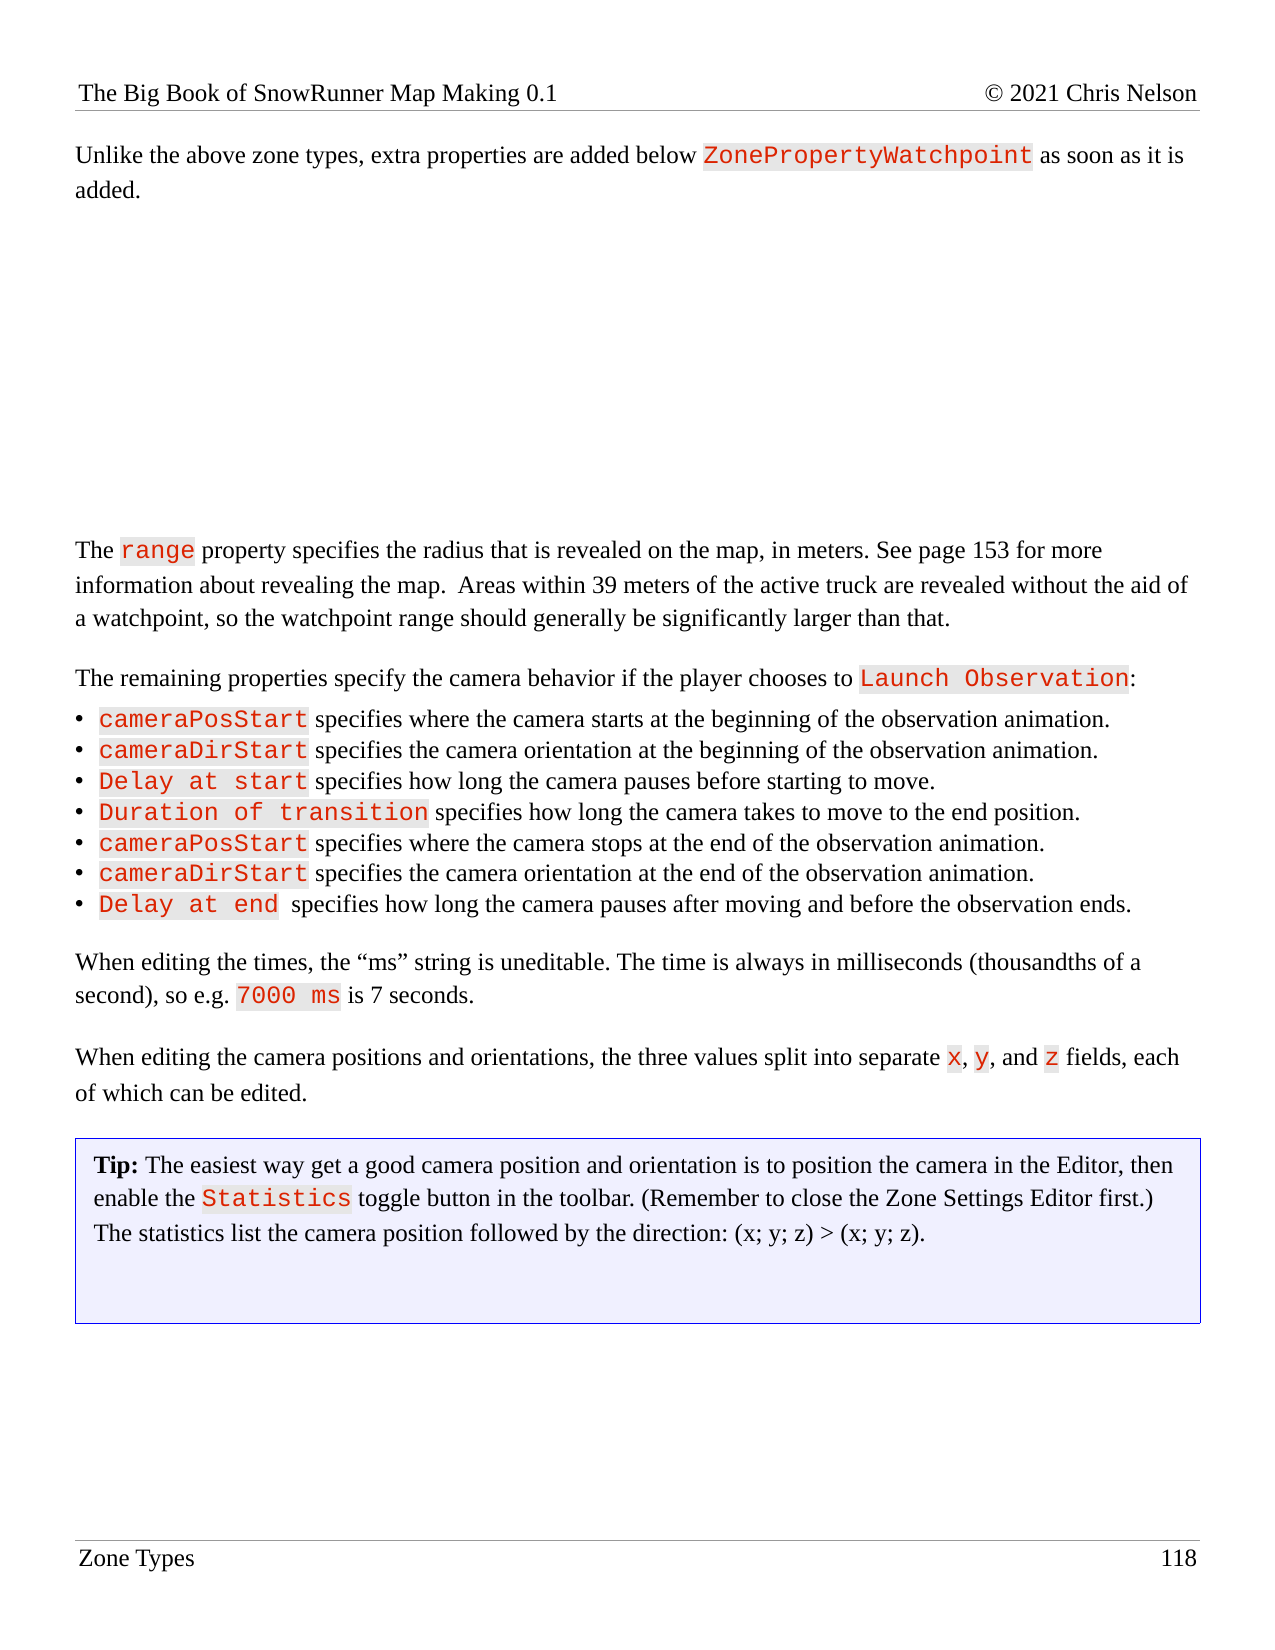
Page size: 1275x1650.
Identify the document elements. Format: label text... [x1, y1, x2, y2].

list The easiest way get a good camera position and orientation is to position the camera in the Editor, then enable the Statistics toggle button in the toolbar. (Remember to close the Zone Settings Editor first.) The statistics list the camera position followed by the direction: (x; y; z) > (x; y; z). [76, 1139, 1200, 1247]
list Delay at start specifies how long the camera pauses before starting to move. [75, 766, 1200, 797]
list cameraPosStart specifies where the camera starts at the beginning of the observation animation. [75, 704, 1200, 735]
list cameraDirStart specifies the camera orientation at the beginning of the observation animation. [75, 735, 1200, 766]
text When editing the camera positions and orientations, the three values split into separate x, y, and z fields, each of which can be edited. [75, 1042, 1200, 1106]
subtitle The remaining properties specify the camera behavior if the player chooses to Launch Observation: [75, 663, 1200, 694]
text When editing the times, the “ms” string is uneditable. The time is always in milliseconds (thousandths of a second), so e.g. 7000 ms is 7 seconds. [75, 947, 1200, 1011]
text The range property specifies the radius that is revealed on the map, in meters. See page 153 for more information about revealing the map. Areas within 39 meters of the active truck are revealed without the aid of a watchpoint, so the watchpoint range should generally be significantly larger than that. [75, 535, 1200, 632]
list cameraDirStart specifies the camera orientation at the end of the observation animation. [75, 858, 1200, 889]
text Unlike the above zone types, extra properties are added below ZonePropertyWatchpoint as soon as it is added. [75, 140, 1200, 204]
list cameraPosStart specifies where the camera stops at the end of the observation animation. [75, 828, 1200, 858]
list Duration of transition specifies how long the camera takes to move to the end position. [75, 797, 1200, 828]
list Delay at end specifies how long the camera pauses after moving and before the observation ends. [75, 889, 1200, 920]
